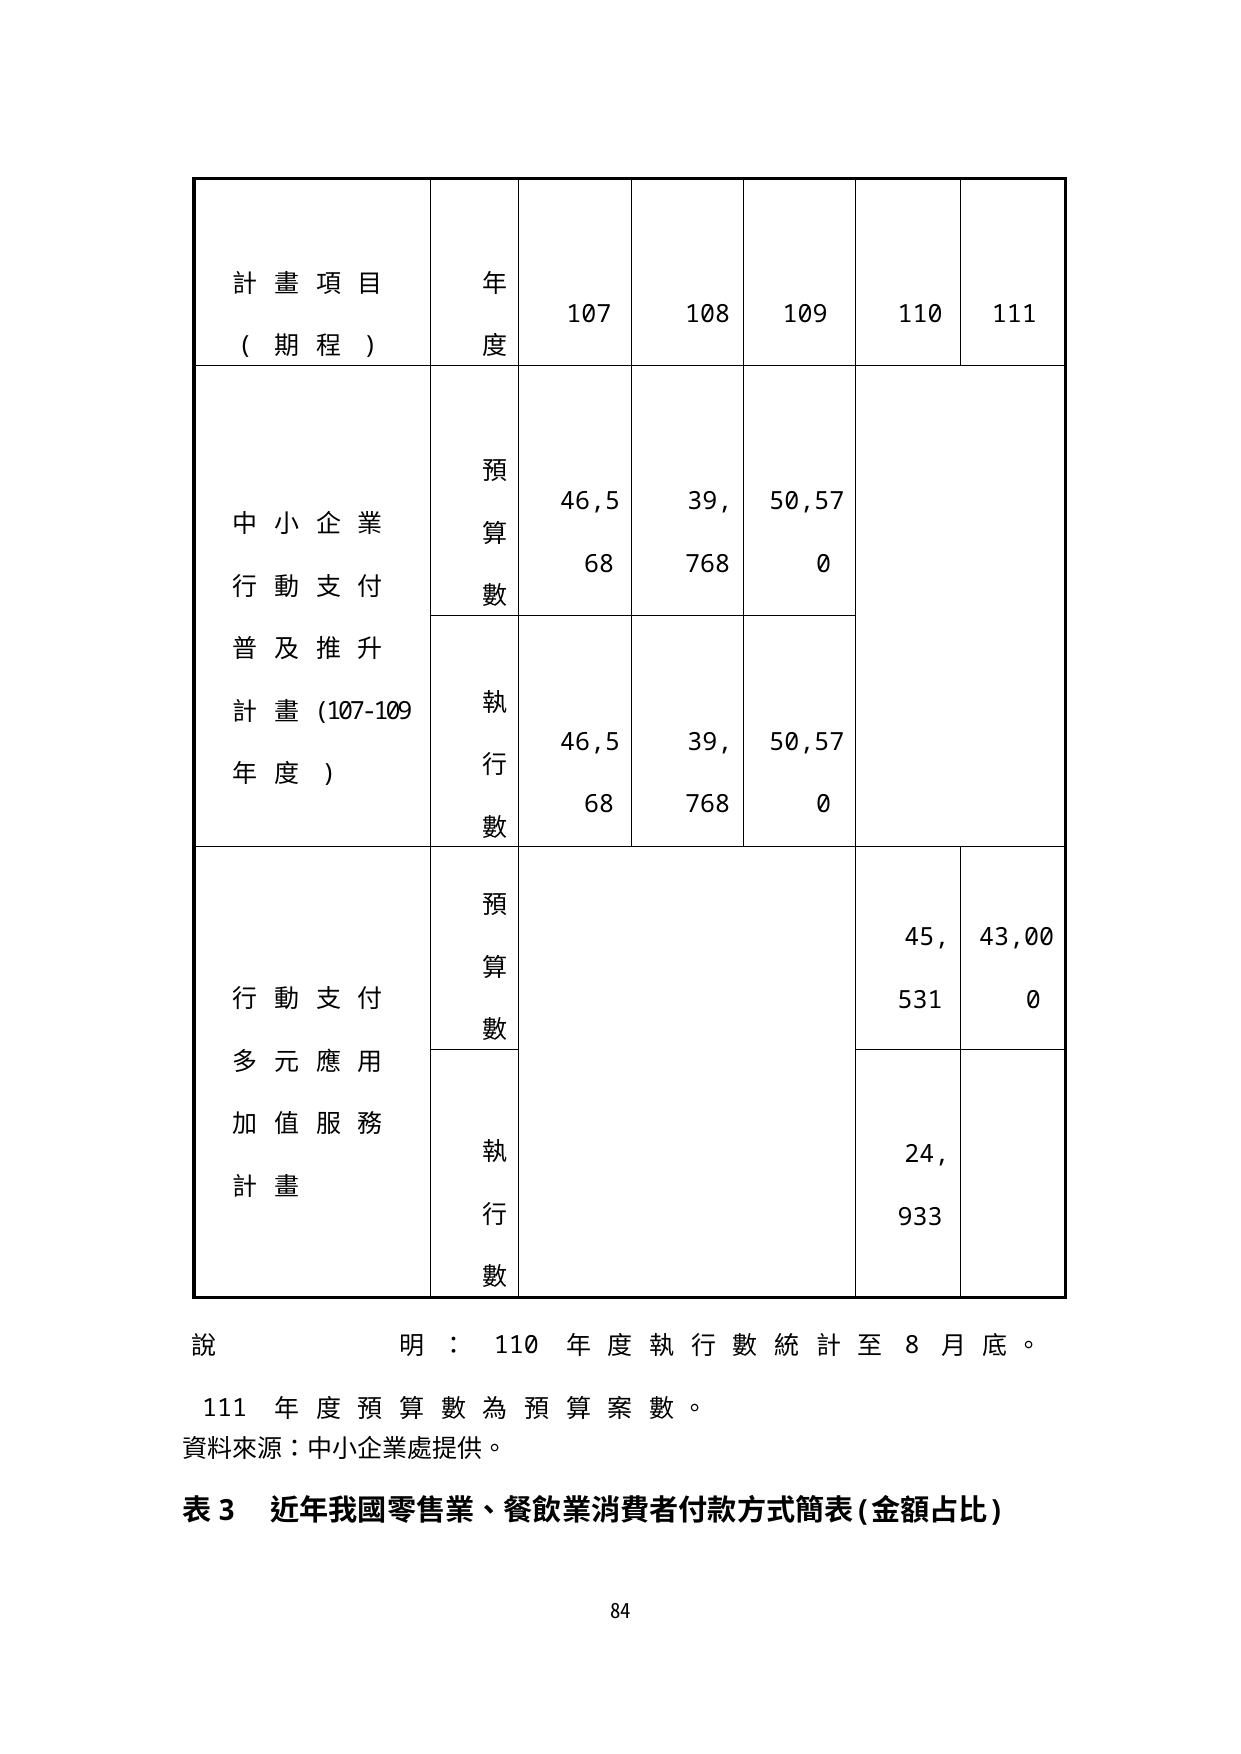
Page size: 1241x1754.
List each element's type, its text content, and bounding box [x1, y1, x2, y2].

table_cell 46,568 [519, 366, 631, 615]
table_header 計畫項目(期程) [196, 180, 430, 365]
text 表3 近年我國零售業、餐飲業消費者付款方式簡表(金額占比) [183, 1491, 1028, 1528]
table_cell 43,000 [961, 847, 1064, 1049]
table_header 年度 [431, 180, 518, 365]
table_cell 46,568 [519, 616, 631, 846]
table_cell 24,933 [856, 1050, 960, 1296]
text 資料來源：中小企業處提供。 [183, 1427, 1028, 1465]
table_cell 39,768 [632, 366, 743, 615]
table_cell 執行數 [431, 1050, 518, 1296]
table_cell [519, 847, 855, 1296]
table_header 108 [632, 180, 743, 365]
table_cell 預算數 [431, 366, 518, 615]
table_cell 50,570 [744, 616, 855, 846]
table_cell 中小企業行動支付普及推升計畫(107-109年度) [196, 366, 430, 846]
table_cell 行動支付多元應用加值服務計畫 [196, 847, 430, 1296]
table_cell 39,768 [632, 616, 743, 846]
table_cell 50,570 [744, 366, 855, 615]
table_header 110 [856, 180, 960, 365]
table_header 109 [744, 180, 855, 365]
table_header 111 [961, 180, 1064, 365]
table_header 107 [519, 180, 631, 365]
table_cell [856, 366, 1064, 846]
table_cell 45,531 [856, 847, 960, 1049]
table_cell 預算數 [431, 847, 518, 1049]
table_cell [961, 1050, 1064, 1296]
text 說 明：110年度執行數統計至8月底。111年度預算數為預算案數。 [183, 1302, 1058, 1427]
table_cell 執行數 [431, 616, 518, 846]
